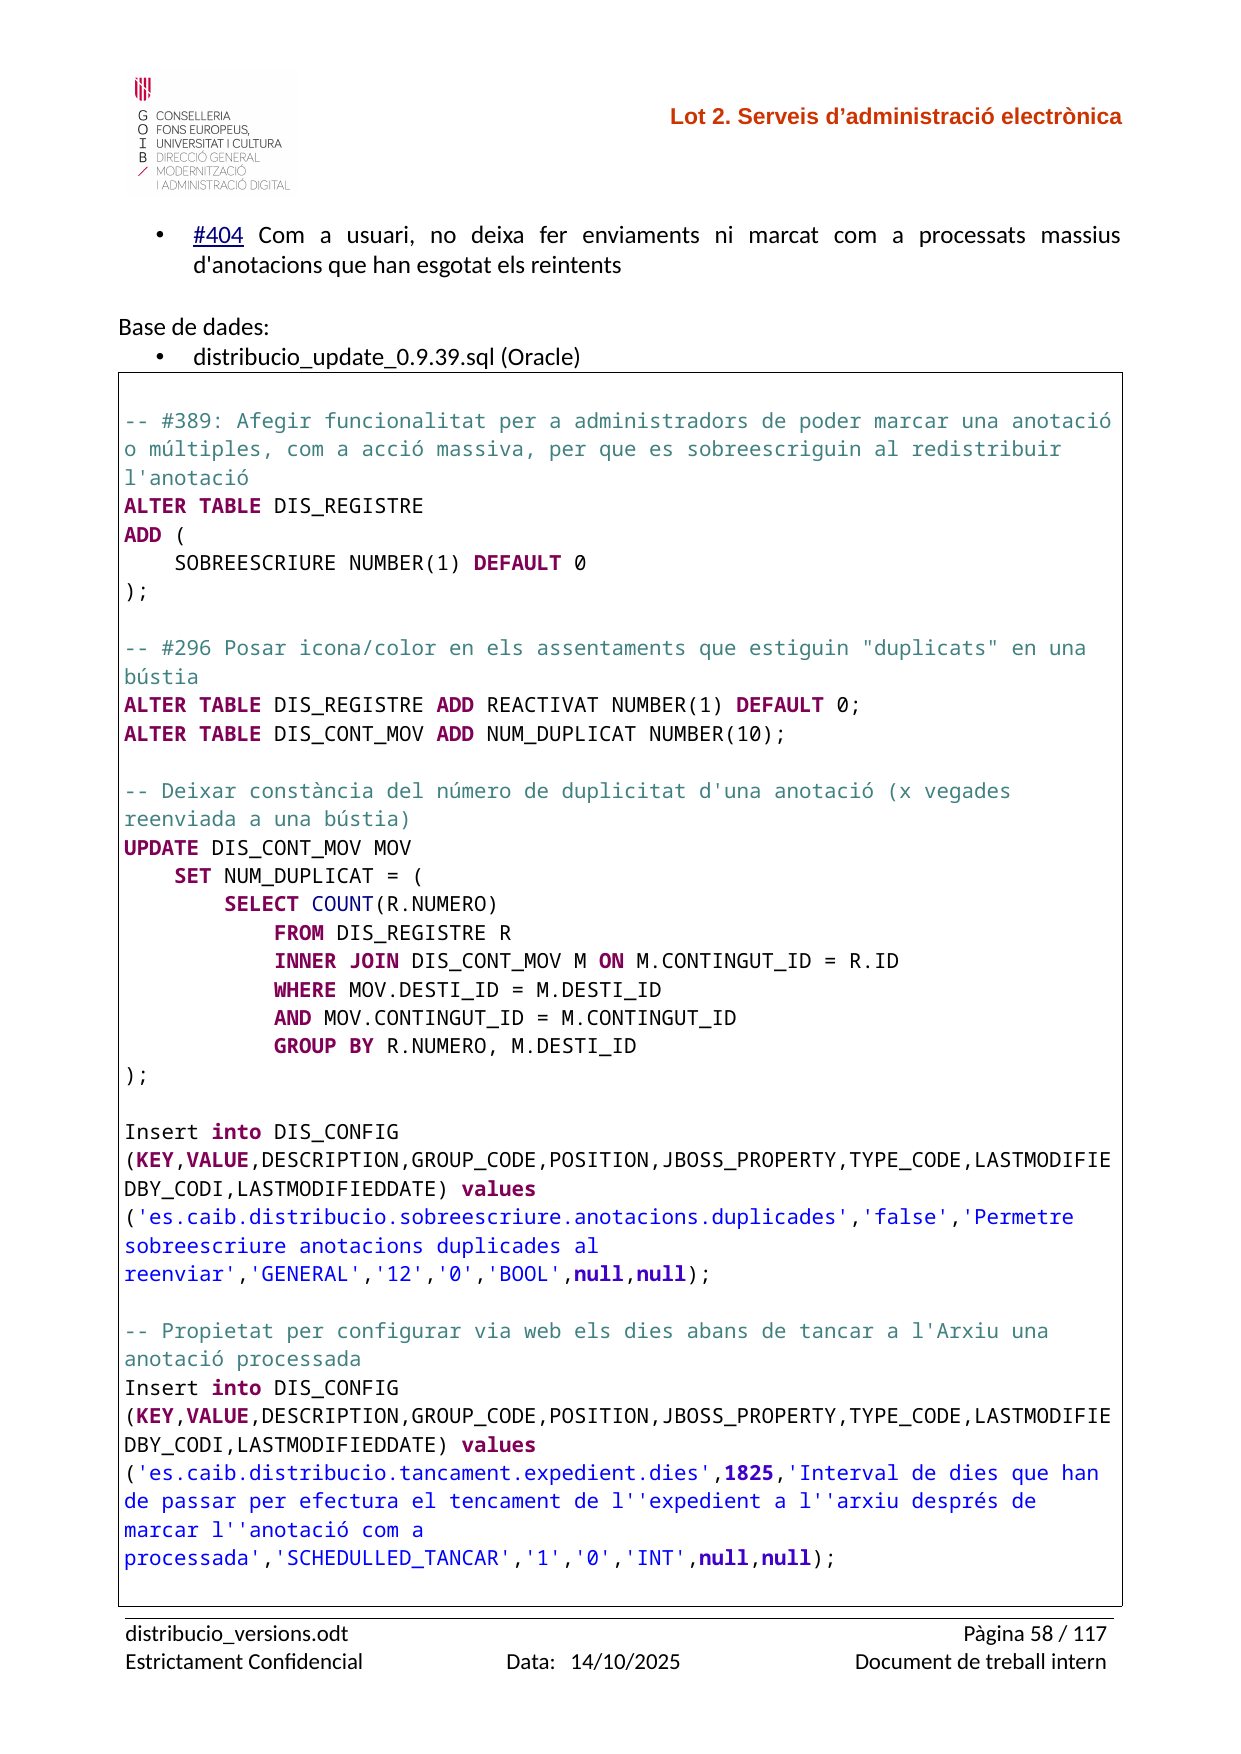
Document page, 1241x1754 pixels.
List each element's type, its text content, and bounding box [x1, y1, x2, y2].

list distribucio_update_0.9.39.sql (Oracle) [156, 341, 1122, 372]
table_header -- #389: Afegir funcionalitat per a administradors de poder marcar una anotació o múltiples, com a acció massiva, per que es sobreescriguin al redistribuir l'anotació ALTER TABLE DIS_REGISTRE ADD ( SOBREESCRIURE NUMBER(1) DEFAULT 0 ); -- #296 Posar icona/color en els assentaments que estiguin "duplicats" en una bústia ALTER TABLE DIS_REGISTRE ADD REACTIVAT NUMBER(1) DEFAULT 0; ALTER TABLE DIS_CONT_MOV ADD NUM_DUPLICAT NUMBER(10); -- Deixar constància del número de duplicitat d'una anotació (x vegades reenviada a una bústia) UPDATE DIS_CONT_MOV MOV SET NUM_DUPLICAT = ( SELECT COUNT(R.NUMERO) FROM DIS_REGISTRE R INNER JOIN DIS_CONT_MOV M ON M.CONTINGUT_ID = R.ID WHERE MOV.DESTI_ID = M.DESTI_ID AND MOV.CONTINGUT_ID = M.CONTINGUT_ID GROUP BY R.NUMERO, M.DESTI_ID ); Insert into DIS_CONFIG (KEY,VALUE,DESCRIPTION,GROUP_CODE,POSITION,JBOSS_PROPERTY,TYPE_CODE,LASTMODIFIEDBY_CODI,LASTMODIFIEDDATE) values ('es.caib.distribucio.sobreescriure.anotacions.duplicades','false','Permetre sobreescriure anotacions duplicades al reenviar','GENERAL','12','0','BOOL',null,null); -- Propietat per configurar via web els dies abans de tancar a l'Arxiu una anotació processada Insert into DIS_CONFIG (KEY,VALUE,DESCRIPTION,GROUP_CODE,POSITION,JBOSS_PROPERTY,TYPE_CODE,LASTMODIFIEDBY_CODI,LASTMODIFIEDDATE) values ('es.caib.distribucio.tancament.expedient.dies',1825,'Interval de dies que han de passar per efectura el tencament de l''expedient a l''arxiu després de marcar l''anotació com a processada','SCHEDULLED_TANCAR','1','0','INT',null,null); [119, 373, 1122, 1606]
picture [126, 70, 299, 197]
text Base de dades: [118, 311, 1122, 341]
list #404 Com a usuari, no deixa fer enviaments ni marcat com a processats massius d'anotacions que han esgotat els reintents [156, 219, 1122, 280]
